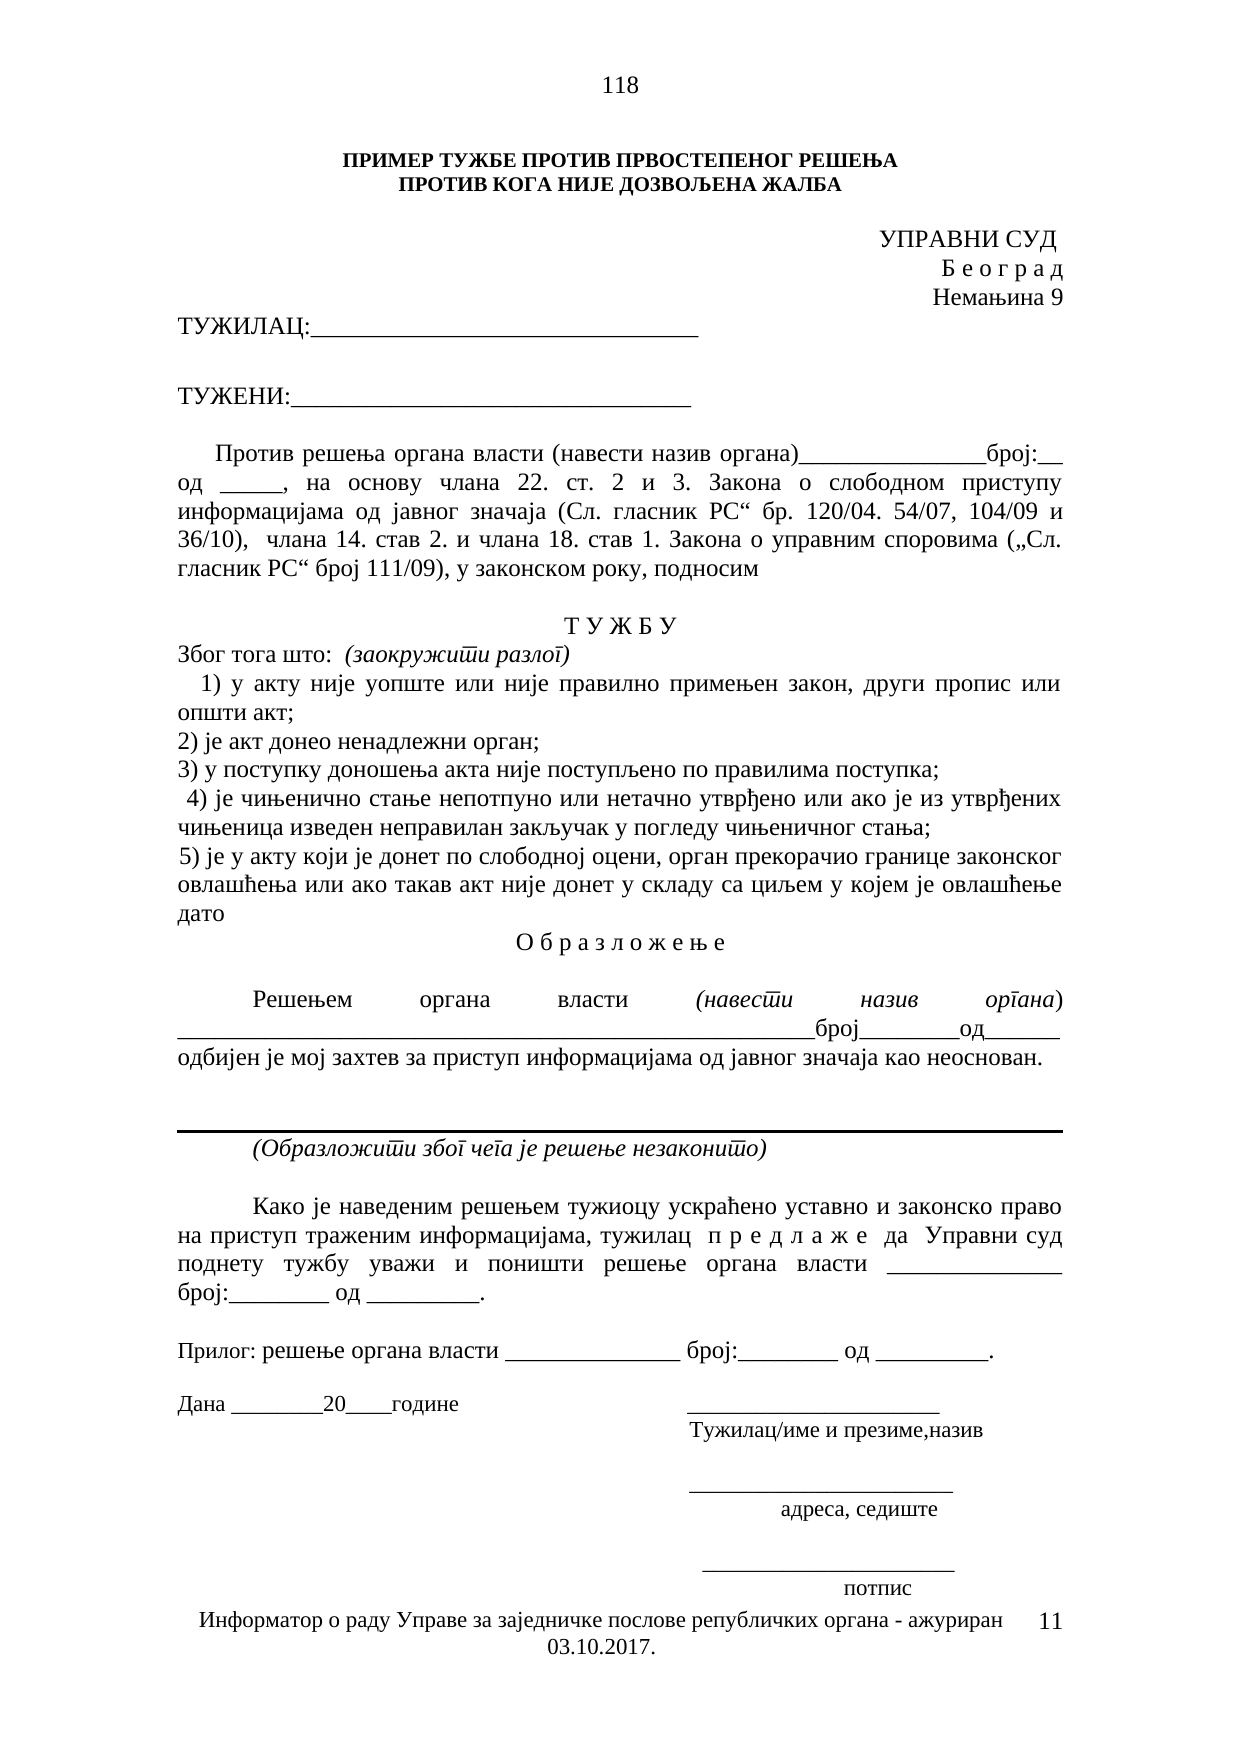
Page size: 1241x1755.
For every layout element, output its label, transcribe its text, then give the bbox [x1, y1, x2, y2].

text (Образложити због чега је решење незаконито) [177, 1133, 1063, 1162]
text Како је наведеним решењем тужиоцу ускраћено уставно и законско право на приступ траженим информацијама, тужилац п р е д л а ж е да Управни суд поднету тужбу уважи и поништи решење органа власти ______________ број:________ од _________. [177, 1191, 1063, 1306]
text ______________________ [702, 1522, 1063, 1574]
text УПРАВНИ СУД [177, 224, 1063, 253]
text Прилог: решење органа власти ______________ број:________ од _________. [177, 1335, 1063, 1363]
text Т У Ж Б У [177, 611, 1063, 639]
text ТУЖЕНИ:________________________________ [177, 381, 1063, 409]
text _______________________ [215, 1469, 1063, 1495]
text О б р а з л о ж е њ е [177, 927, 1063, 956]
text Дана ________20____године ______________________ [177, 1390, 1063, 1416]
text ПРИМЕР ТУЖБЕ ПРОТИВ ПРВОСТЕПЕНОГ РЕШЕЊА [177, 148, 1063, 172]
text ТУЖИЛАЦ:_______________________________ [177, 311, 1063, 339]
text Због тога што: (заокружити разлог) [140, 639, 1063, 668]
text Немањина 9 [215, 282, 1063, 311]
text 5) је у акту који је донет по слободној оцени, орган прекорачио границе законског овлашћења или ако такав акт није донет у складу са циљем у којем је овлашћење дато [140, 841, 1063, 927]
text 1) у акту није уопште или није правилно примењен закон, други пропис или општи акт; [140, 668, 1063, 726]
text 3) у поступку доношења акта није поступљено по правилима поступка; [140, 754, 1063, 783]
text Против решења органа власти (навести назив органа)_______________број:__ од _____, на основу члана 22. ст. 2 и 3. Закона о слободном приступу информацијама од јавног значаја (Сл. гласник РС“ бр. 120/04. 54/07, 104/09 и 36/10), члана 14. став 2. и члана 18. став 1. Закона о управним споровима („Сл. гласник РС“ број 111/09), у законском року, подносим [177, 438, 1063, 582]
text адреса, седиште [215, 1495, 1063, 1522]
text 4) је чињенично стање непотпуно или нетачно утврђено или ако је из утврђених чињеница изведен неправилан закључак у погледу чињеничног стања; [140, 783, 1063, 841]
text ПРОТИВ КОГА НИЈЕ ДОЗВОЉЕНА ЖАЛБА [177, 172, 1063, 196]
text 2) је акт донео ненадлежни орган; [140, 726, 1063, 754]
text Тужилац/име и презиме,назив [215, 1416, 1063, 1443]
text потпис [215, 1574, 1063, 1601]
text Б е о г р а д [177, 253, 1063, 282]
text Решењем органа власти (навести назив органа) ___________________________________________________број________од______ одбијен је мој захтев за приступ информацијама од јавног значаја као неоснован. [177, 984, 1063, 1071]
